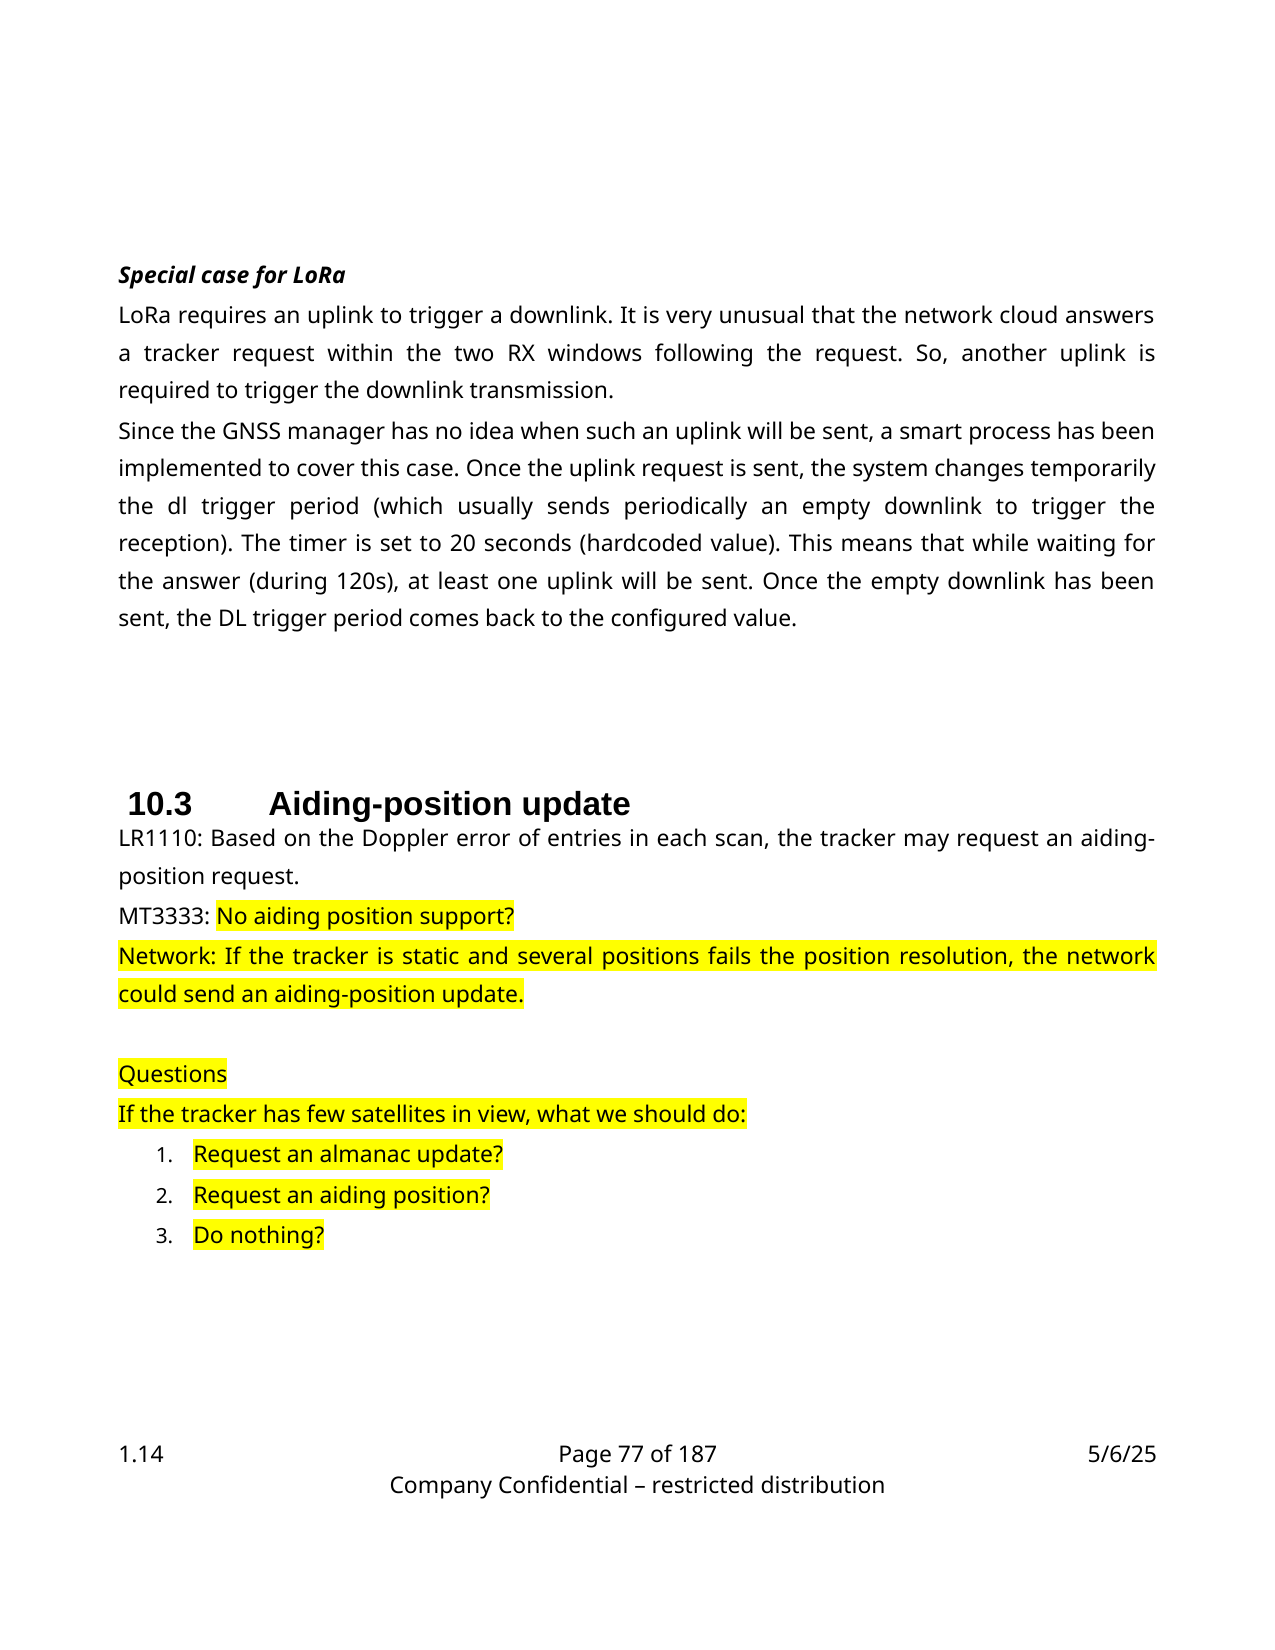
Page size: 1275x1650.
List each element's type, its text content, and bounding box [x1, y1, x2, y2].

list Request an almanac update? [156, 1138, 1157, 1170]
subtitle Aiding-position update [118, 784, 1157, 822]
text Network: If the tracker is static and several positions fails the position resolution, the network could send an aiding-position update. [118, 940, 1157, 1009]
list Request an aiding position? [156, 1179, 1157, 1210]
list Do nothing? [156, 1219, 1157, 1250]
text LoRa requires an uplink to trigger a downlink. It is very unusual that the network cloud answers a tracker request within the two RX windows following the request. So, another uplink is required to trigger the downlink transmission. [118, 299, 1157, 406]
text MT3333: No aiding position support? [118, 900, 1157, 931]
text If the tracker has few satellites in view, what we should do: [118, 1098, 1157, 1129]
text LR1110: Based on the Doppler error of entries in each scan, the tracker may request an aiding-position request. [118, 822, 1157, 891]
text Since the GNSS manager has no idea when such an uplink will be sent, a smart process has been implemented to cover this case. Once the uplink request is sent, the system changes temporarily the dl trigger period (which usually sends periodically an empty downlink to trigger the reception). The timer is set to 20 seconds (hardcoded value). This means that while waiting for the answer (during 120s), at least one uplink will be sent. Once the empty downlink has been sent, the DL trigger period comes back to the configured value. [118, 414, 1157, 633]
text Questions [118, 1058, 1157, 1089]
text Special case for LoRa [118, 259, 1157, 290]
